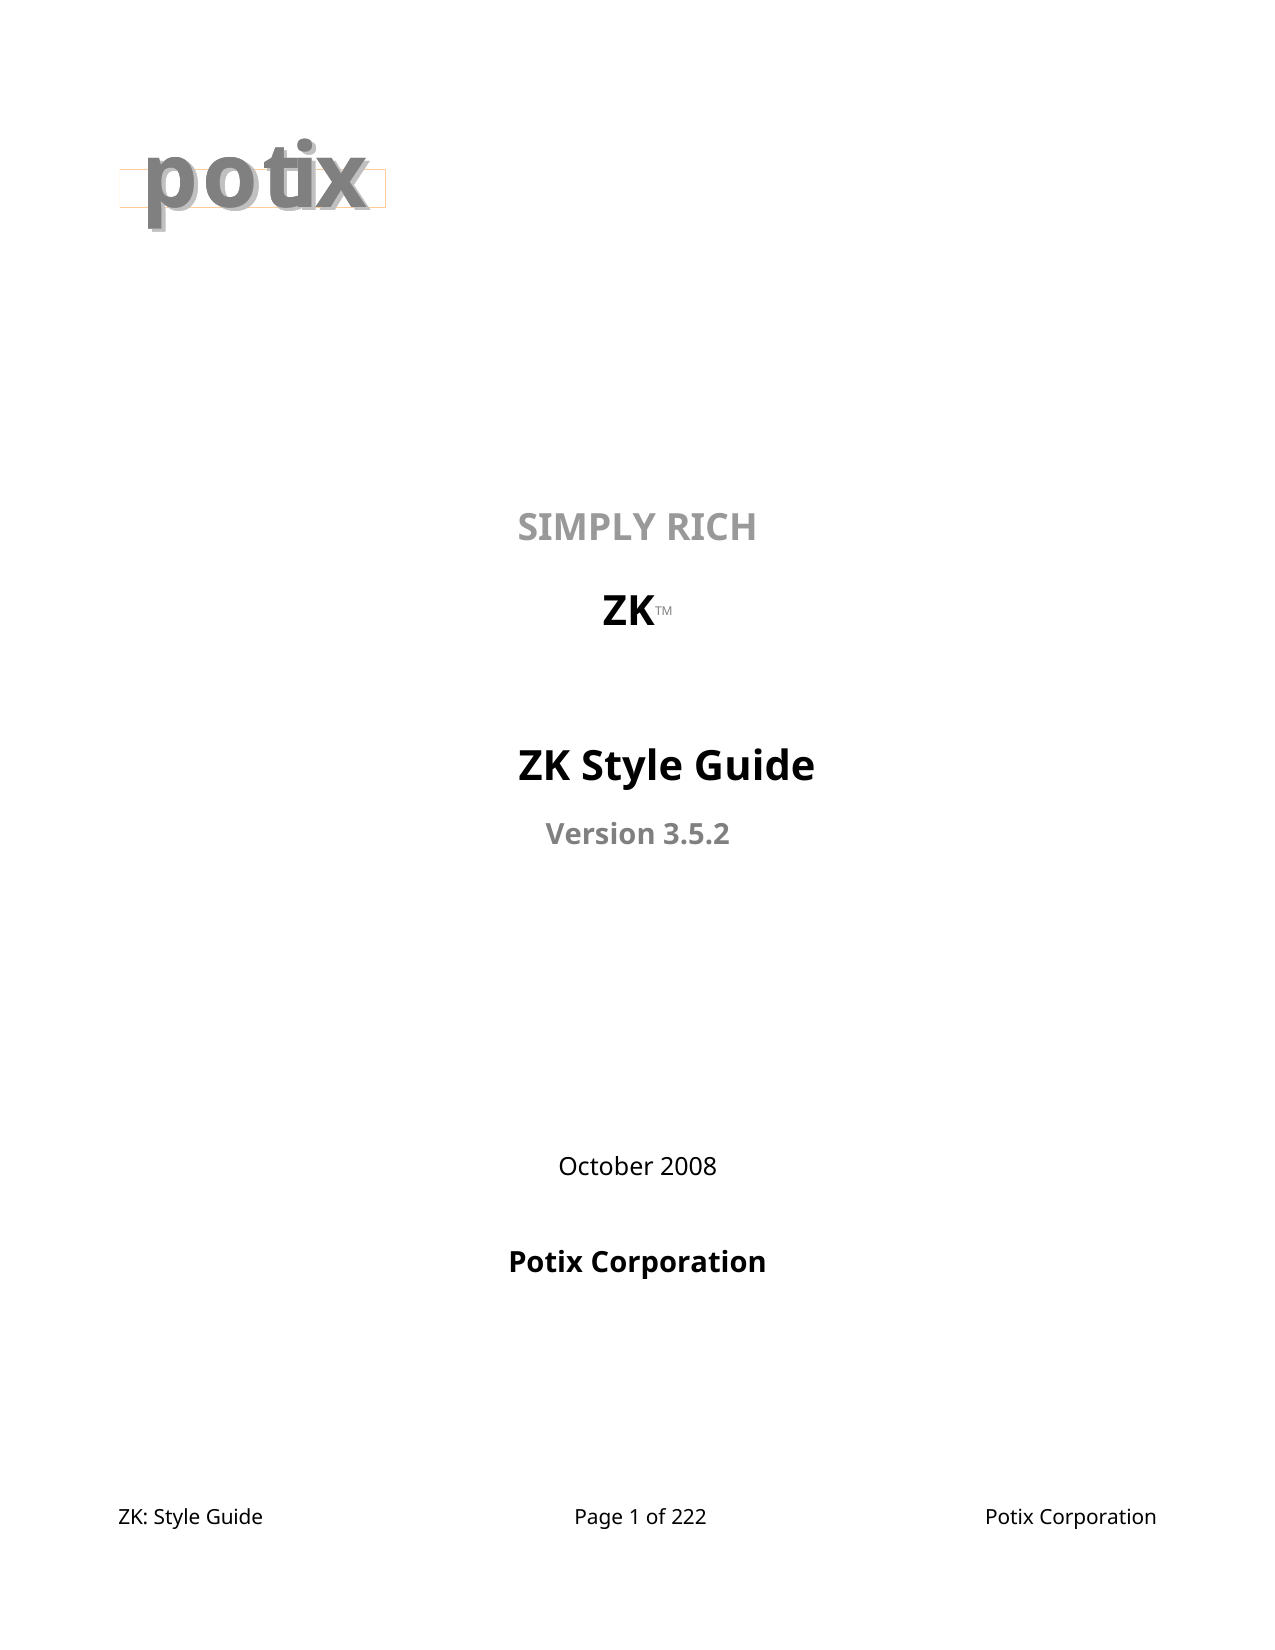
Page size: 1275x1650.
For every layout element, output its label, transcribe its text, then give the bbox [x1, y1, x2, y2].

text October 2008 [118, 1148, 1157, 1182]
text Potix Corporation [118, 1241, 1157, 1281]
text SIMPLY RICH [118, 500, 1157, 551]
subtitle Version 3.5.2 [118, 813, 1157, 853]
text ZKTM [118, 580, 1157, 637]
title ZK Style Guide [177, 736, 1157, 793]
